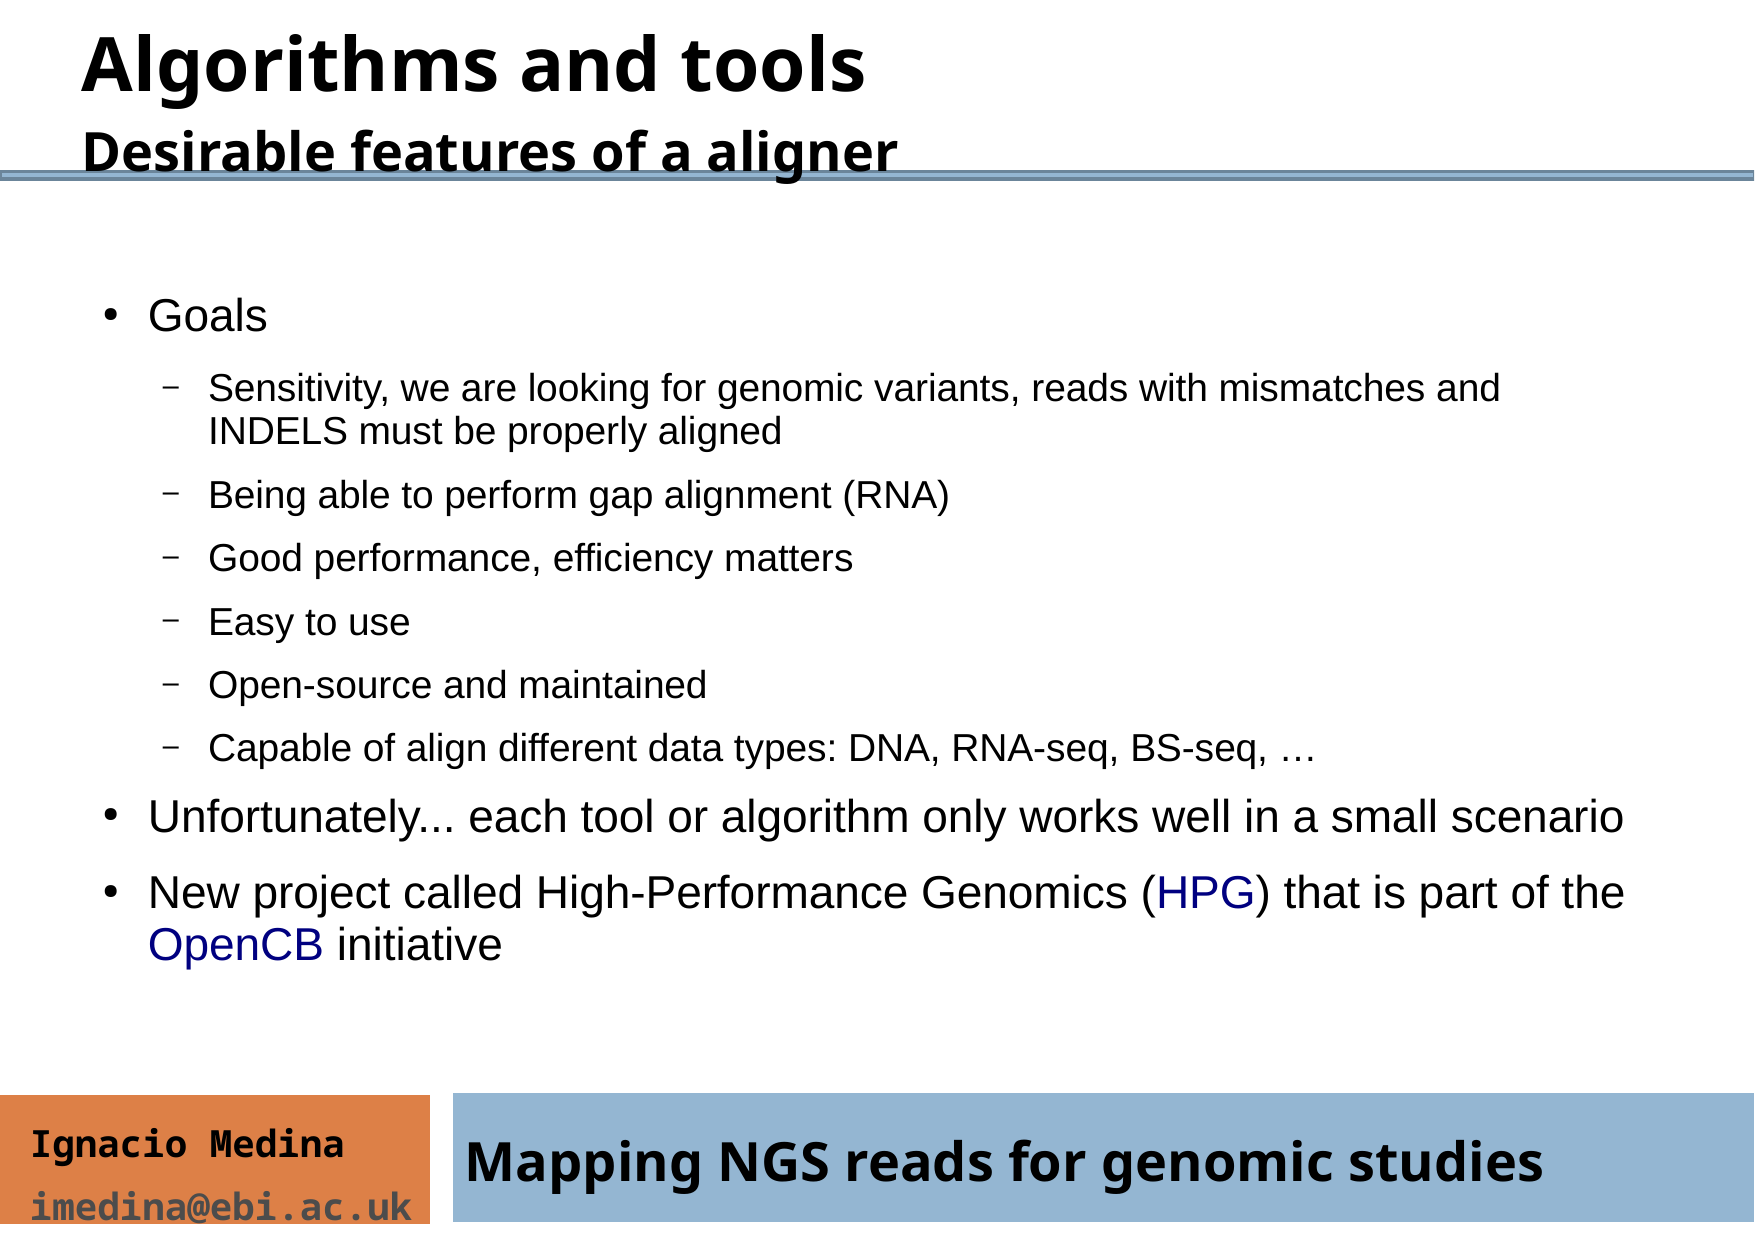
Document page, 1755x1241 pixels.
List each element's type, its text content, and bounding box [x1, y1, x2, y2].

text_box [800, 171, 1754, 179]
text_box Ignacio Medina imedina@ebi.ac.uk [15, 1110, 436, 1224]
text_box Mapping NGS reads for genomic studies [450, 1116, 1726, 1195]
list Goals Sensitivity, we are looking for genomic variants, reads with mismatches and INDELS must be properly aligned Being able to perform gap alignment (RNA) Good performance, efficiency matters Easy to use Open-source and maintained Capable of align different data types: DNA, RNA-seq, BS-seq, … Unfortunately... each tool or algorithm only works well in a small scenario New project called High-Performance Genomics (HPG) that is part of the OpenCB initiative [87, 290, 1632, 1010]
text_box [0, 171, 794, 179]
text_box Algorithms and tools Desirable features of a aligner [67, 3, 1688, 169]
